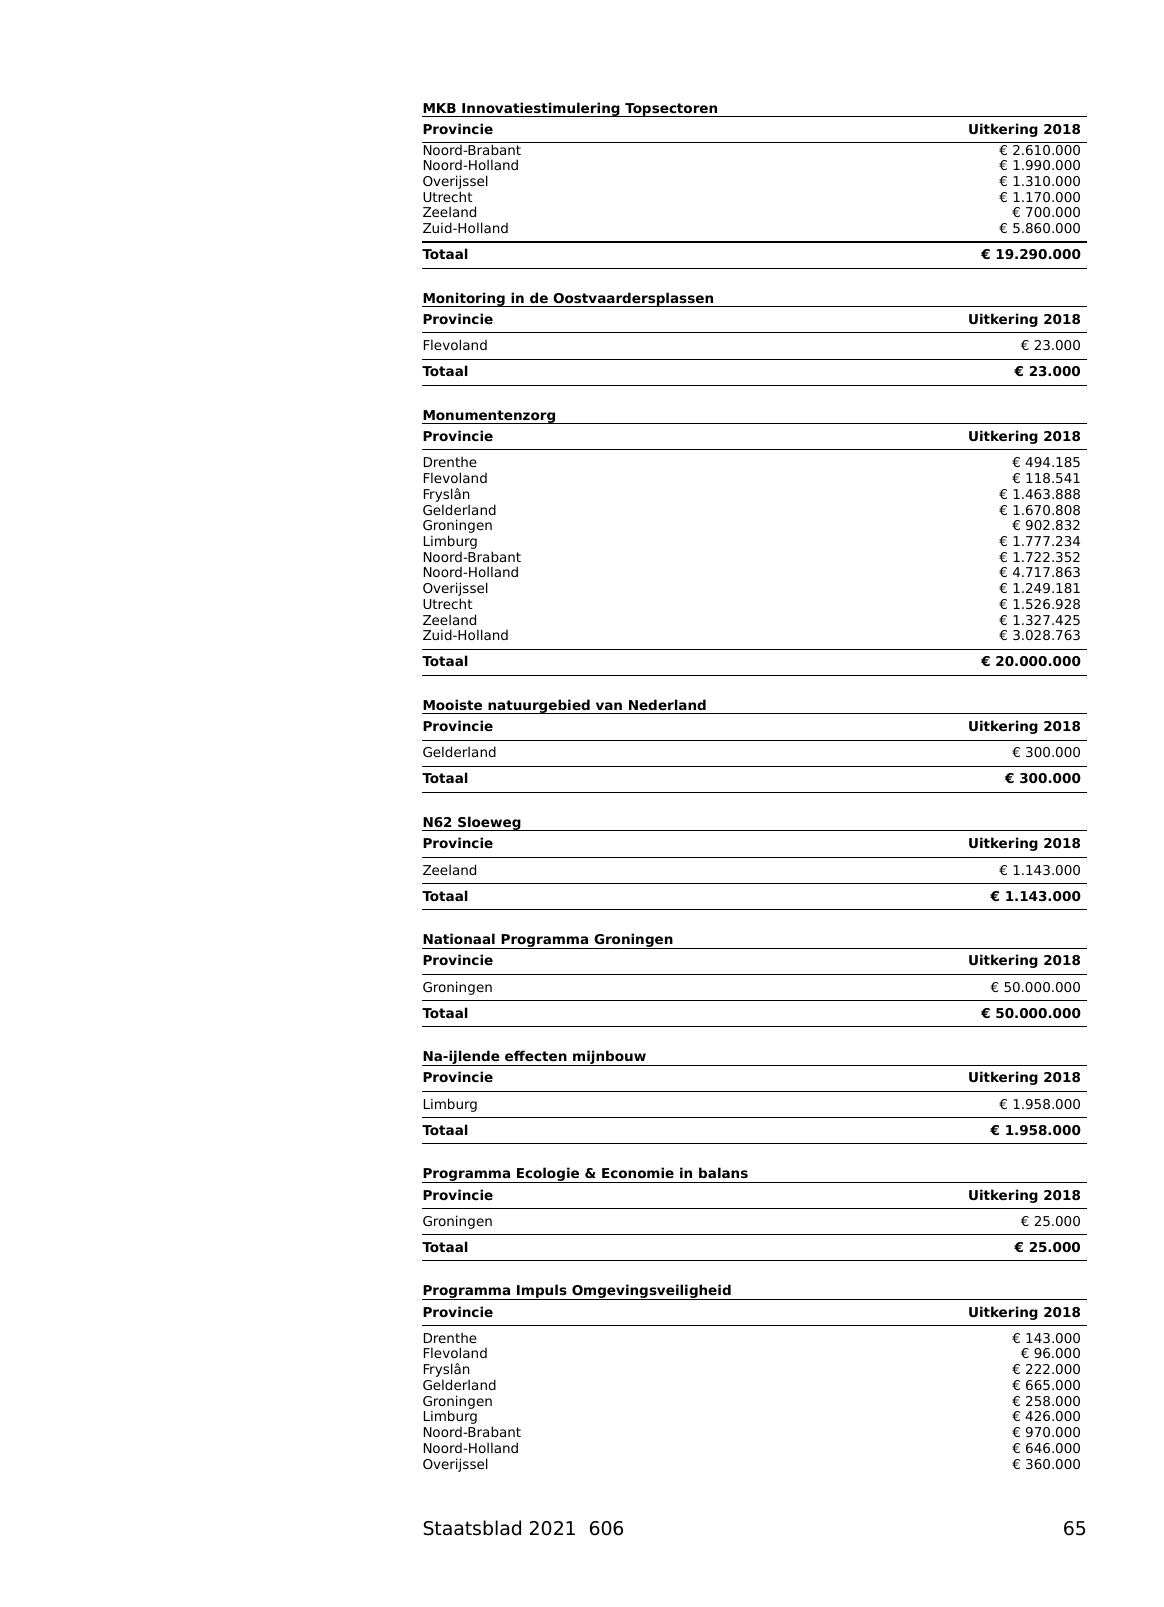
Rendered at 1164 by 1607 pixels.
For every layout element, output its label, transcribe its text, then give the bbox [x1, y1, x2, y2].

table_cell € 1.327.425 [839, 613, 1087, 628]
table_cell € 23.000 [839, 360, 1087, 384]
table_cell € 2.610.000 [839, 143, 1087, 158]
table_header Monumentenzorg [422, 408, 1087, 423]
table_cell Noord-Holland [422, 565, 839, 581]
table_cell € 360.000 [839, 1456, 1087, 1472]
table_cell Totaal [422, 650, 839, 675]
table_cell € 50.000.000 [839, 1001, 1087, 1026]
table_cell Noord-Brabant [422, 143, 839, 158]
table_cell Uitkering 2018 [839, 1300, 1087, 1325]
table_cell € 96.000 [839, 1346, 1087, 1362]
table_header Programma Impuls Omgevingsveiligheid [422, 1283, 1087, 1299]
table_cell Limburg [422, 534, 839, 549]
table_cell Provincie [422, 949, 839, 974]
table_cell Fryslân [422, 1362, 839, 1378]
table_header N62 Sloeweg [422, 815, 1087, 830]
table_cell € 23.000 [839, 333, 1087, 358]
table_cell Uitkering 2018 [839, 117, 1087, 142]
table_cell € 1.722.352 [839, 550, 1087, 565]
table_cell € 1.143.000 [839, 858, 1087, 883]
table_cell Totaal [422, 243, 839, 267]
table_cell Groningen [422, 975, 839, 1000]
table_cell € 300.000 [839, 741, 1087, 766]
table_cell € 1.310.000 [839, 174, 1087, 189]
table_cell Utrecht [422, 190, 839, 205]
table_cell € 1.170.000 [839, 190, 1087, 205]
table_cell € 258.000 [839, 1394, 1087, 1409]
table_cell € 665.000 [839, 1378, 1087, 1393]
table_cell € 1.958.000 [839, 1118, 1087, 1143]
table_cell Totaal [422, 1118, 839, 1143]
table_cell Zuid-Holland [422, 221, 839, 241]
table_cell Totaal [422, 1001, 839, 1026]
table_cell € 25.000 [839, 1235, 1087, 1260]
table_cell € 700.000 [839, 205, 1087, 221]
table_header Nationaal Programma Groningen [422, 932, 1087, 947]
table_cell Totaal [422, 1235, 839, 1260]
table_cell € 5.860.000 [839, 221, 1087, 241]
table_cell Provincie [422, 424, 839, 449]
table_cell € 3.028.763 [839, 628, 1087, 648]
table_cell € 1.958.000 [839, 1092, 1087, 1117]
table_cell Totaal [422, 884, 839, 909]
table_cell Flevoland [422, 1346, 839, 1362]
table_cell Zuid-Holland [422, 628, 839, 648]
table_cell € 19.290.000 [839, 243, 1087, 267]
table_cell Provincie [422, 117, 839, 142]
table_cell Uitkering 2018 [839, 424, 1087, 449]
table_header Monitoring in de Oostvaardersplassen [422, 290, 1087, 306]
table_cell Uitkering 2018 [839, 307, 1087, 332]
table_cell € 20.000.000 [839, 650, 1087, 675]
table_cell € 1.526.928 [839, 597, 1087, 612]
table_cell € 426.000 [839, 1409, 1087, 1425]
table_header MKB Innovatiestimulering Topsectoren [422, 100, 1087, 116]
table_cell Provincie [422, 1066, 839, 1091]
table_cell € 222.000 [839, 1362, 1087, 1378]
table_cell Uitkering 2018 [839, 1183, 1087, 1208]
table_cell Groningen [422, 1209, 839, 1234]
table_cell Noord-Holland [422, 1441, 839, 1456]
table_cell Provincie [422, 1300, 839, 1325]
table_cell € 1.463.888 [839, 487, 1087, 502]
table_cell Zeeland [422, 613, 839, 628]
table_cell Zeeland [422, 858, 839, 883]
table_cell € 494.185 [839, 450, 1087, 471]
table_cell € 50.000.000 [839, 975, 1087, 1000]
table_header Programma Ecologie & Economie in balans [422, 1166, 1087, 1182]
table_cell Overijssel [422, 174, 839, 189]
table_cell € 646.000 [839, 1441, 1087, 1456]
table_cell Noord-Brabant [422, 1425, 839, 1441]
table_cell Uitkering 2018 [839, 949, 1087, 974]
table_cell Flevoland [422, 471, 839, 487]
table_cell € 1.990.000 [839, 158, 1087, 174]
table_cell Noord-Holland [422, 158, 839, 174]
table_cell Provincie [422, 714, 839, 739]
table_cell € 300.000 [839, 767, 1087, 792]
table_cell Limburg [422, 1409, 839, 1425]
table_cell Utrecht [422, 597, 839, 612]
table_cell € 25.000 [839, 1209, 1087, 1234]
table_cell Flevoland [422, 333, 839, 358]
table_cell Gelderland [422, 741, 839, 766]
table_cell Drenthe [422, 450, 839, 471]
table_cell € 143.000 [839, 1326, 1087, 1346]
table_cell Totaal [422, 767, 839, 792]
table_cell Uitkering 2018 [839, 831, 1087, 857]
table_cell Drenthe [422, 1326, 839, 1346]
table_cell € 118.541 [839, 471, 1087, 487]
table_cell Provincie [422, 831, 839, 857]
table_cell € 1.670.808 [839, 502, 1087, 518]
table_cell Zeeland [422, 205, 839, 221]
table_cell Overijssel [422, 1456, 839, 1472]
table_cell Groningen [422, 518, 839, 534]
table_cell Noord-Brabant [422, 550, 839, 565]
table_cell Limburg [422, 1092, 839, 1117]
table_cell Uitkering 2018 [839, 1066, 1087, 1091]
table_cell Overijssel [422, 581, 839, 597]
table_header Na-ijlende effecten mijnbouw [422, 1049, 1087, 1064]
table_cell € 1.143.000 [839, 884, 1087, 909]
table_cell Provincie [422, 307, 839, 332]
table_cell € 4.717.863 [839, 565, 1087, 581]
table_cell € 902.832 [839, 518, 1087, 534]
table_cell Fryslân [422, 487, 839, 502]
table_cell € 1.249.181 [839, 581, 1087, 597]
table_cell Gelderland [422, 502, 839, 518]
table_header Mooiste natuurgebied van Nederland [422, 698, 1087, 713]
table_cell € 970.000 [839, 1425, 1087, 1441]
table_cell Uitkering 2018 [839, 714, 1087, 739]
table_cell Gelderland [422, 1378, 839, 1393]
table_cell Totaal [422, 360, 839, 384]
table_cell Provincie [422, 1183, 839, 1208]
table_cell Groningen [422, 1394, 839, 1409]
table_cell € 1.777.234 [839, 534, 1087, 549]
